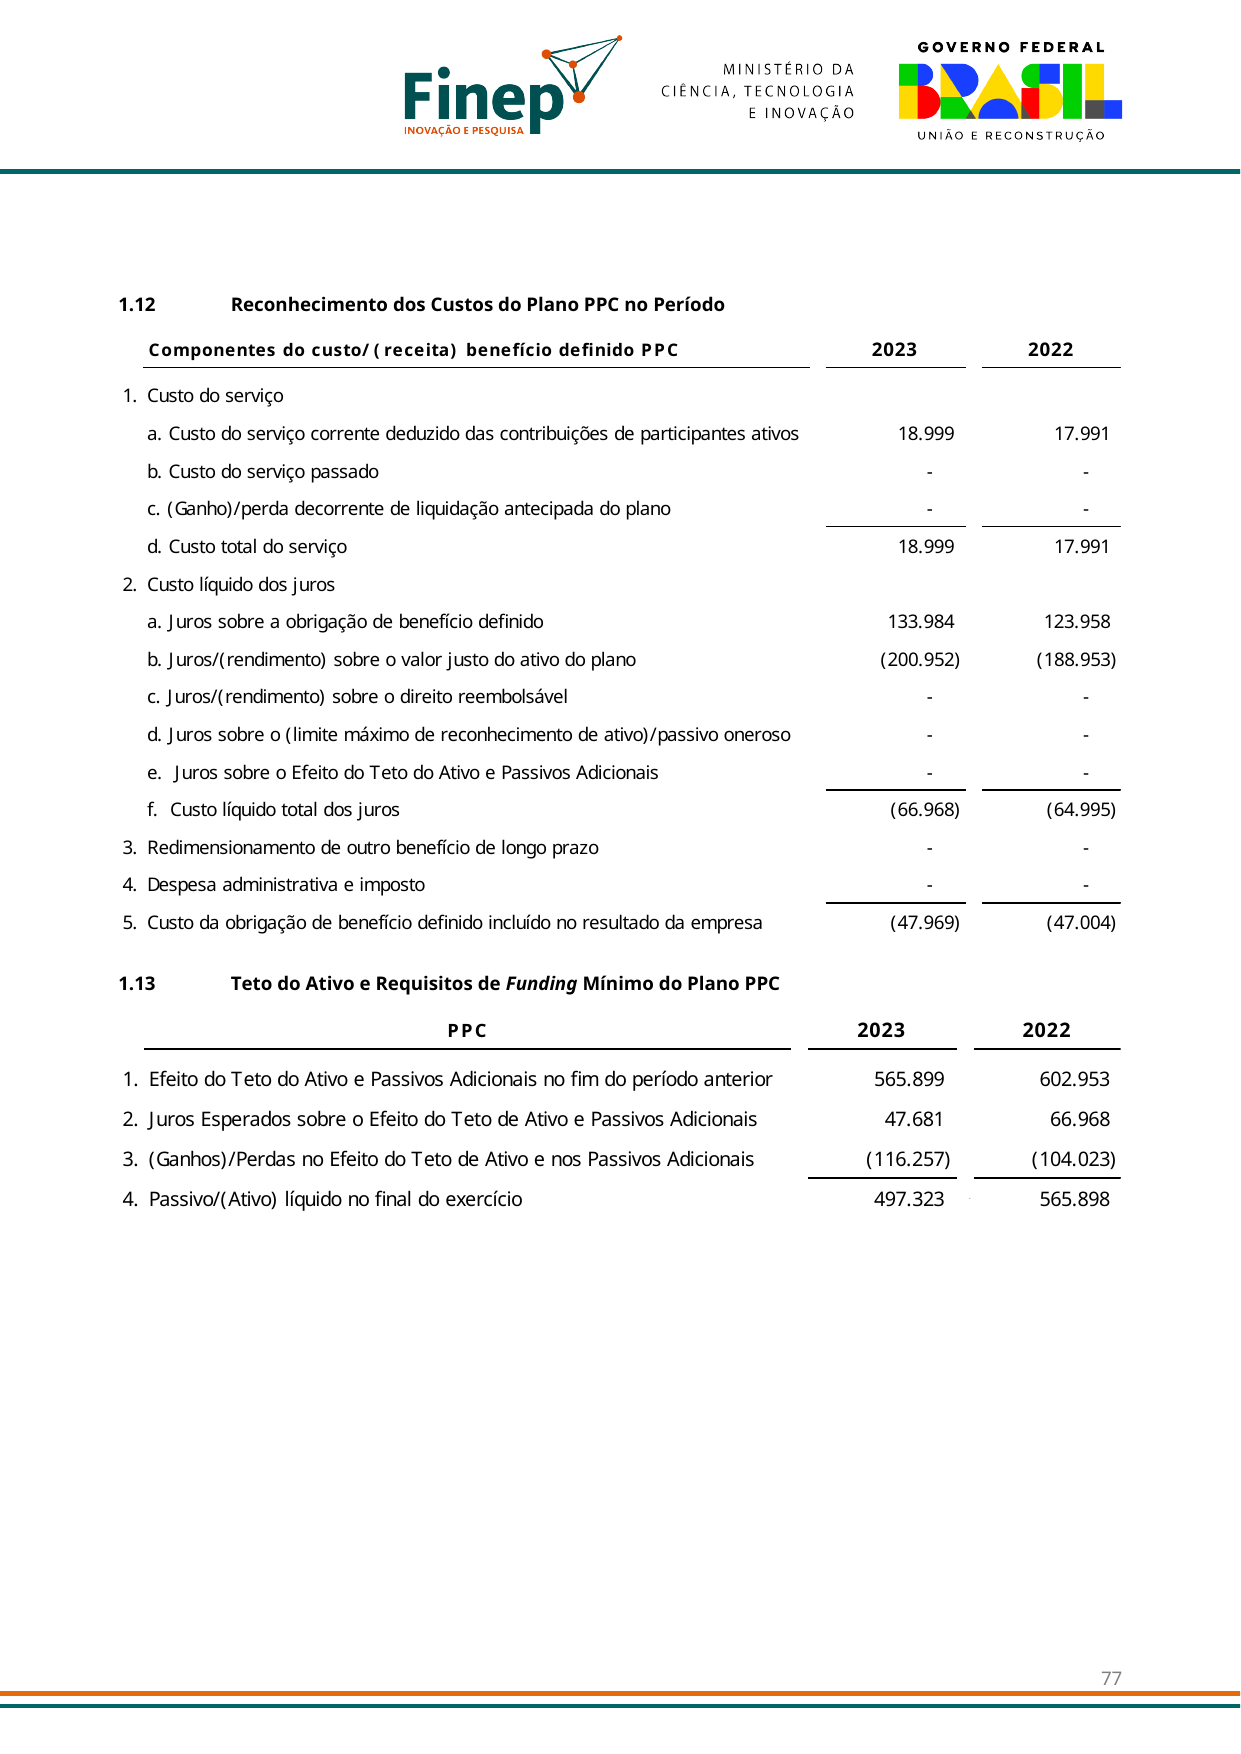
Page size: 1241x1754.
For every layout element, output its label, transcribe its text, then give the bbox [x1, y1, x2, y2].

subtitle Reconhecimento dos Custos do Plano PPC no Período [118, 291, 1122, 317]
subtitle Teto do Ativo e Requisitos de Funding Mínimo do Plano PPC [118, 971, 1122, 996]
